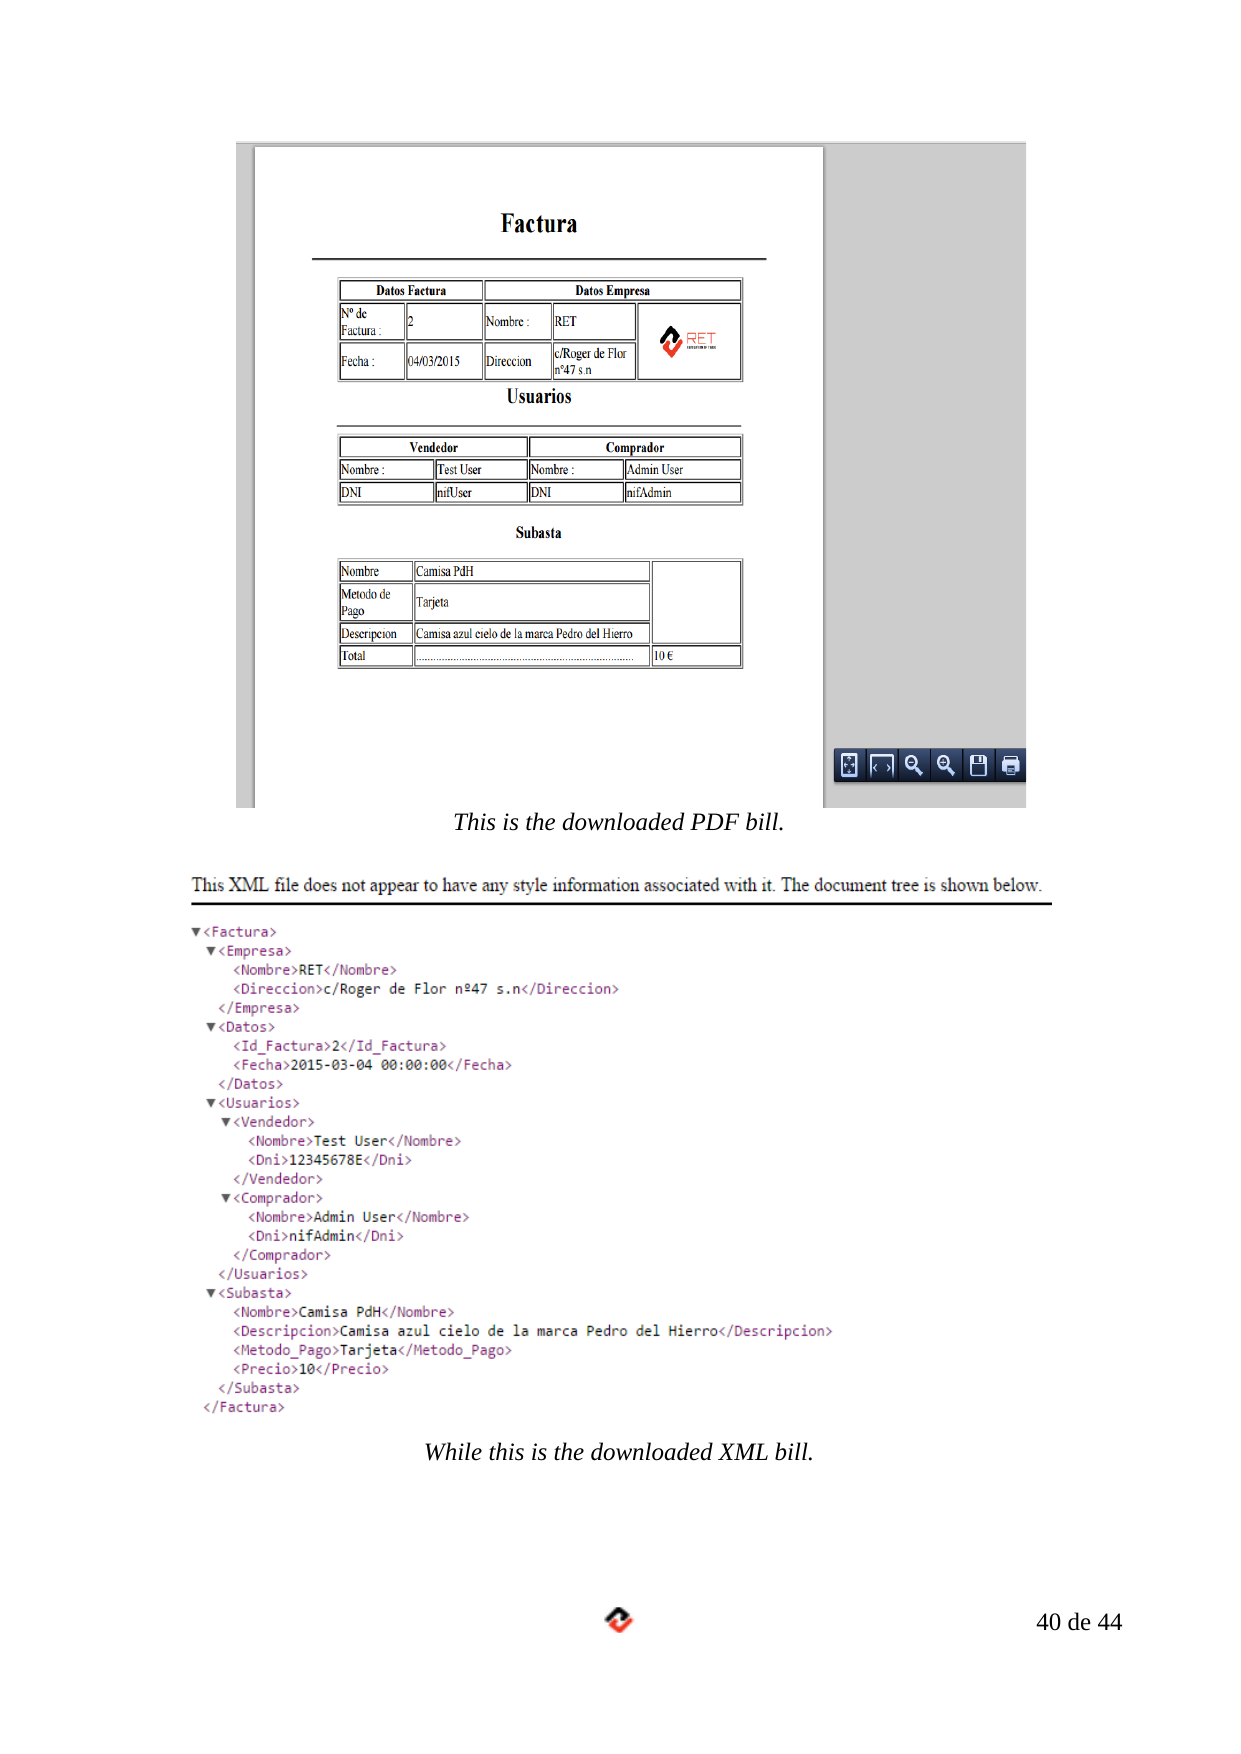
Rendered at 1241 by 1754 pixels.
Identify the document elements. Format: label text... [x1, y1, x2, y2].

text While this is the downloaded XML bill. [118, 848, 1122, 1466]
text This is the downloaded PDF bill. [118, 118, 1122, 836]
